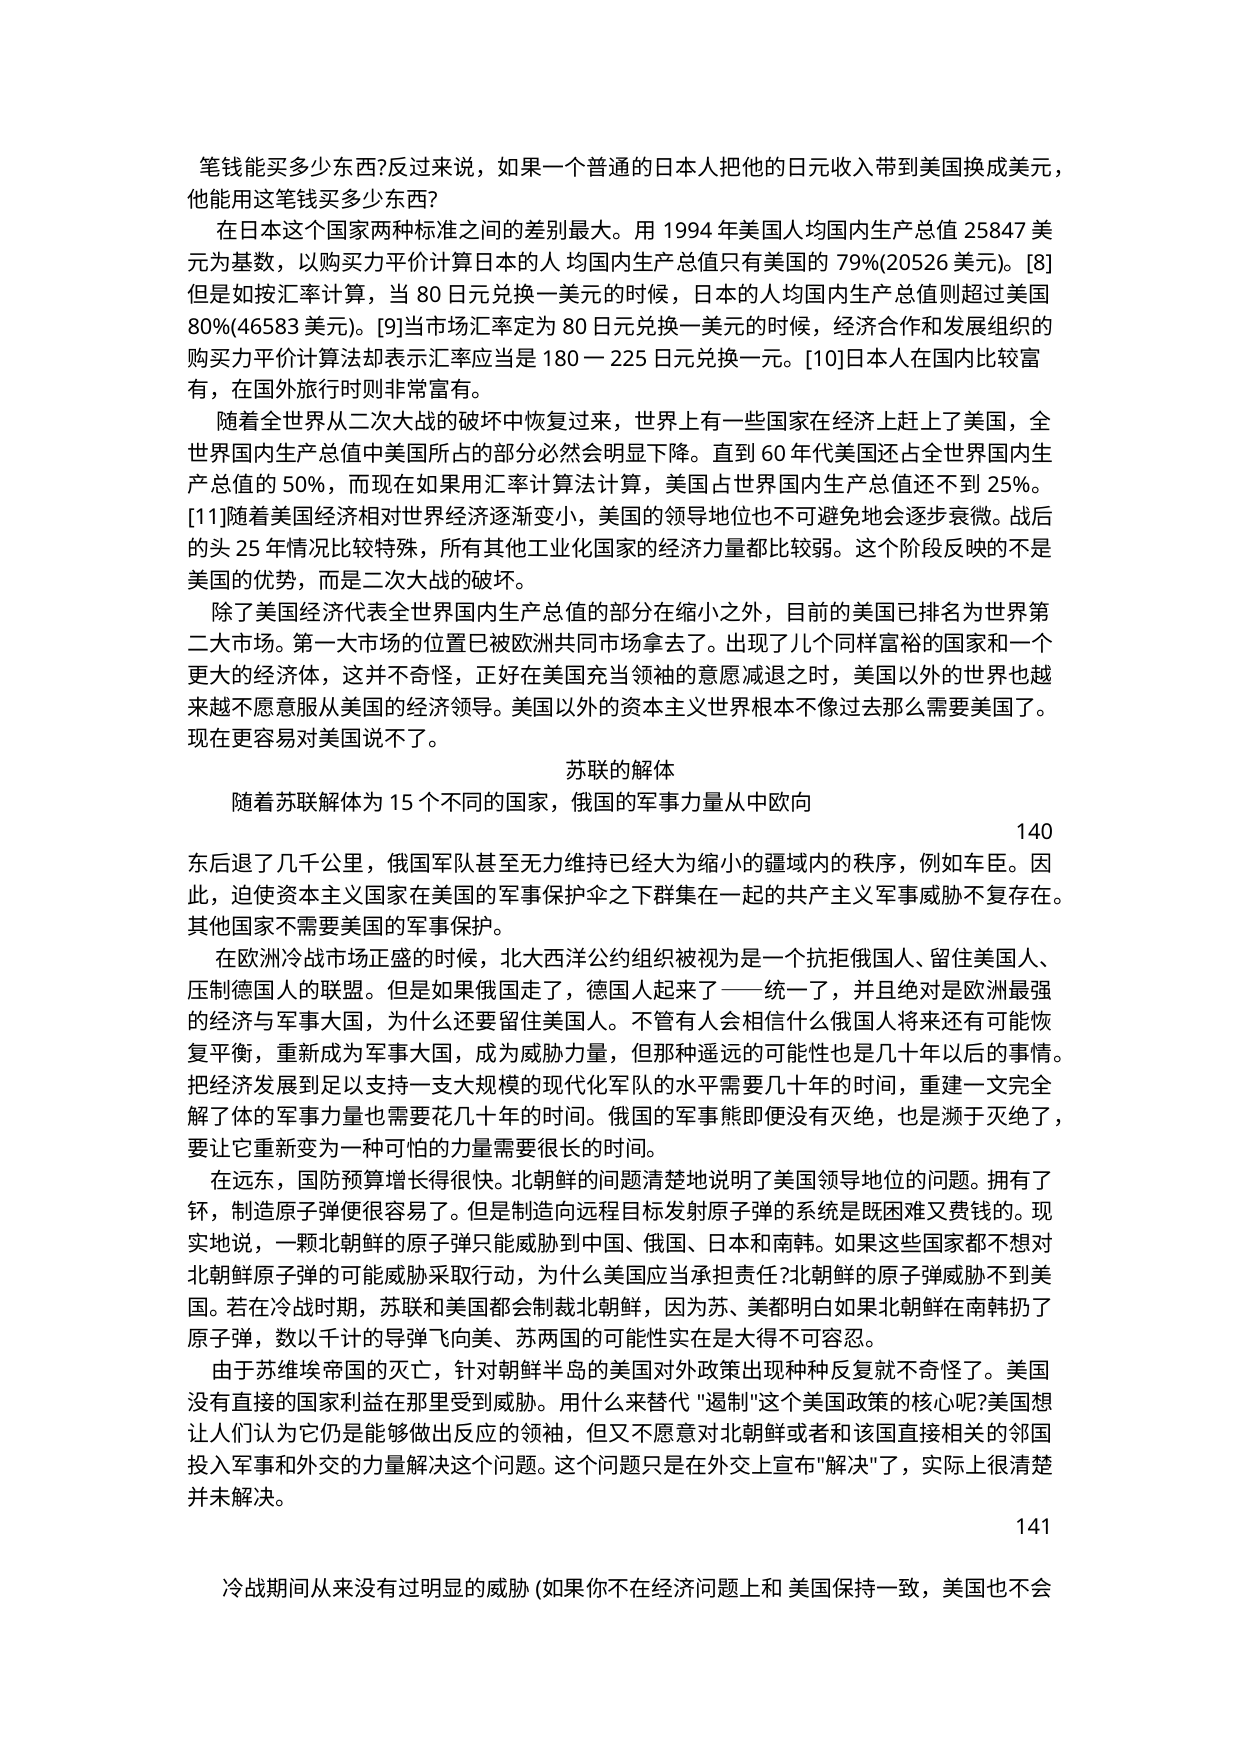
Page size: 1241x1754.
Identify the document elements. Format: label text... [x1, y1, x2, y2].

text 冷战期间从来没有过明显的威胁 (如果你不在经济问题上和 美国保持一致，美国也不会 [187, 1571, 1053, 1603]
text 东后退了几千公里，俄国军队甚至无力维持已经大为缩小的疆域内的秩序，例如车臣。因此，迫使资本主义国家在美国的军事保护伞之下群集在一起的共产主义军事威胁不复存在。其他国家不需要美国的军事保护。 [187, 846, 1053, 941]
text 美国的优势，而是二次大战的破坏。 [187, 563, 1053, 594]
text 苏联的解体 [187, 753, 1053, 784]
text 笔钱能买多少东西?反过来说，如果一个普通的日本人把他的日元收入带到美国换成美元，他能用这笔钱买多少东西? [187, 150, 1053, 213]
text 有，在国外旅行时则非常富有。 [187, 372, 1053, 404]
text 除了美国经济代表全世界国内生产总值的部分在缩小之外，目前的美国已排名为世界第二大市场。第一大市场的位置巳被欧洲共同市场拿去了。出现了儿个同样富裕的国家和一个更大的经济体，这并不奇怪，正好在美国充当领袖的意愿减退之时，美国以外的世界也越来越不愿意服从美国的经济领导。美国以外的资本主义世界根本不像过去那么需要美国了。现在更容易对美国说不了。 [187, 594, 1053, 753]
text 140 [187, 816, 1053, 846]
text 由于苏维埃帝国的灭亡，针对朝鲜半岛的美国对外政策出现种种反复就不奇怪了。美国没有直接的国家利益在那里受到威胁。用什么来替代 "遏制"这个美国政策的核心呢?美国想让人们认为它仍是能够做出反应的领袖，但又不愿意对北朝鲜或者和该国直接相关的邻国投入军事和外交的力量解决这个问题。这个问题只是在外交上宣布"解决"了，实际上很清楚并未解决。 [187, 1353, 1053, 1511]
text 在欧洲冷战市场正盛的时候，北大西洋公约组织被视为是一个抗拒俄国人、留住美国人、压制德国人的联盟。但是如果俄国走了，德国人起来了——统一了，并且绝对是欧洲最强的经济与军事大国，为什么还要留住美国人。不管有人会相信什么俄国人将来还有可能恢复平衡，重新成为军事大国，成为威胁力量，但那种遥远的可能性也是几十年以后的事情。把经济发展到足以支持一支大规模的现代化军队的水平需要几十年的时间，重建一文完全解了体的军事力量也需要花几十年的时间。俄国的军事熊即便没有灭绝，也是濒于灭绝了，要让它重新变为一种可怕的力量需要很长的时间。 [187, 941, 1053, 1163]
text 随着苏联解体为15个不同的国家，俄国的军事力量从中欧向 [187, 784, 1053, 816]
text 141 [187, 1511, 1053, 1541]
text 在日本这个国家两种标准之间的差别最大。用1994年美国人均国内生产总值25847美元为基数，以购买力平价计算日本的人 均国内生产总值只有美国的79%(20526美元)。[8]但是如按汇率计算，当80日元兑换一美元的时候，日本的人均国内生产总值则超过美国80%(46583美元)。[9]当市场汇率定为80日元兑换一美元的时候，经济合作和发展组织的购买力平价计算法却表示汇率应当是180一225日元兑换一元。[10]日本人在国内比较富 [187, 213, 1053, 372]
text 在远东，国防预算增长得很快。北朝鲜的间题清楚地说明了美国领导地位的问题。拥有了钚，制造原子弹便很容易了。但是制造向远程目标发射原子弹的系统是既困难又费钱的。现实地说，一颗北朝鲜的原子弹只能威胁到中国、俄国、日本和南韩。如果这些国家都不想对北朝鲜原子弹的可能威胁采取行动，为什么美国应当承担责任?北朝鲜的原子弹威胁不到美国。若在冷战时期，苏联和美国都会制裁北朝鲜，因为苏、美都明白如果北朝鲜在南韩扔了原子弹，数以千计的导弹飞向美、苏两国的可能性实在是大得不可容忍。 [187, 1163, 1053, 1353]
text 随着全世界从二次大战的破坏中恢复过来，世界上有一些国家在经济上赶上了美国，全世界国内生产总值中美国所占的部分必然会明显下降。直到60年代美国还占全世界国内生产总值的50%，而现在如果用汇率计算法计算，美国占世界国内生产总值还不到25%。[11]随着美国经济相对世界经济逐渐变小，美国的领导地位也不可避免地会逐步衰微。战后的头25年情况比较特殊，所有其他工业化国家的经济力量都比较弱。这个阶段反映的不是 [187, 404, 1053, 563]
